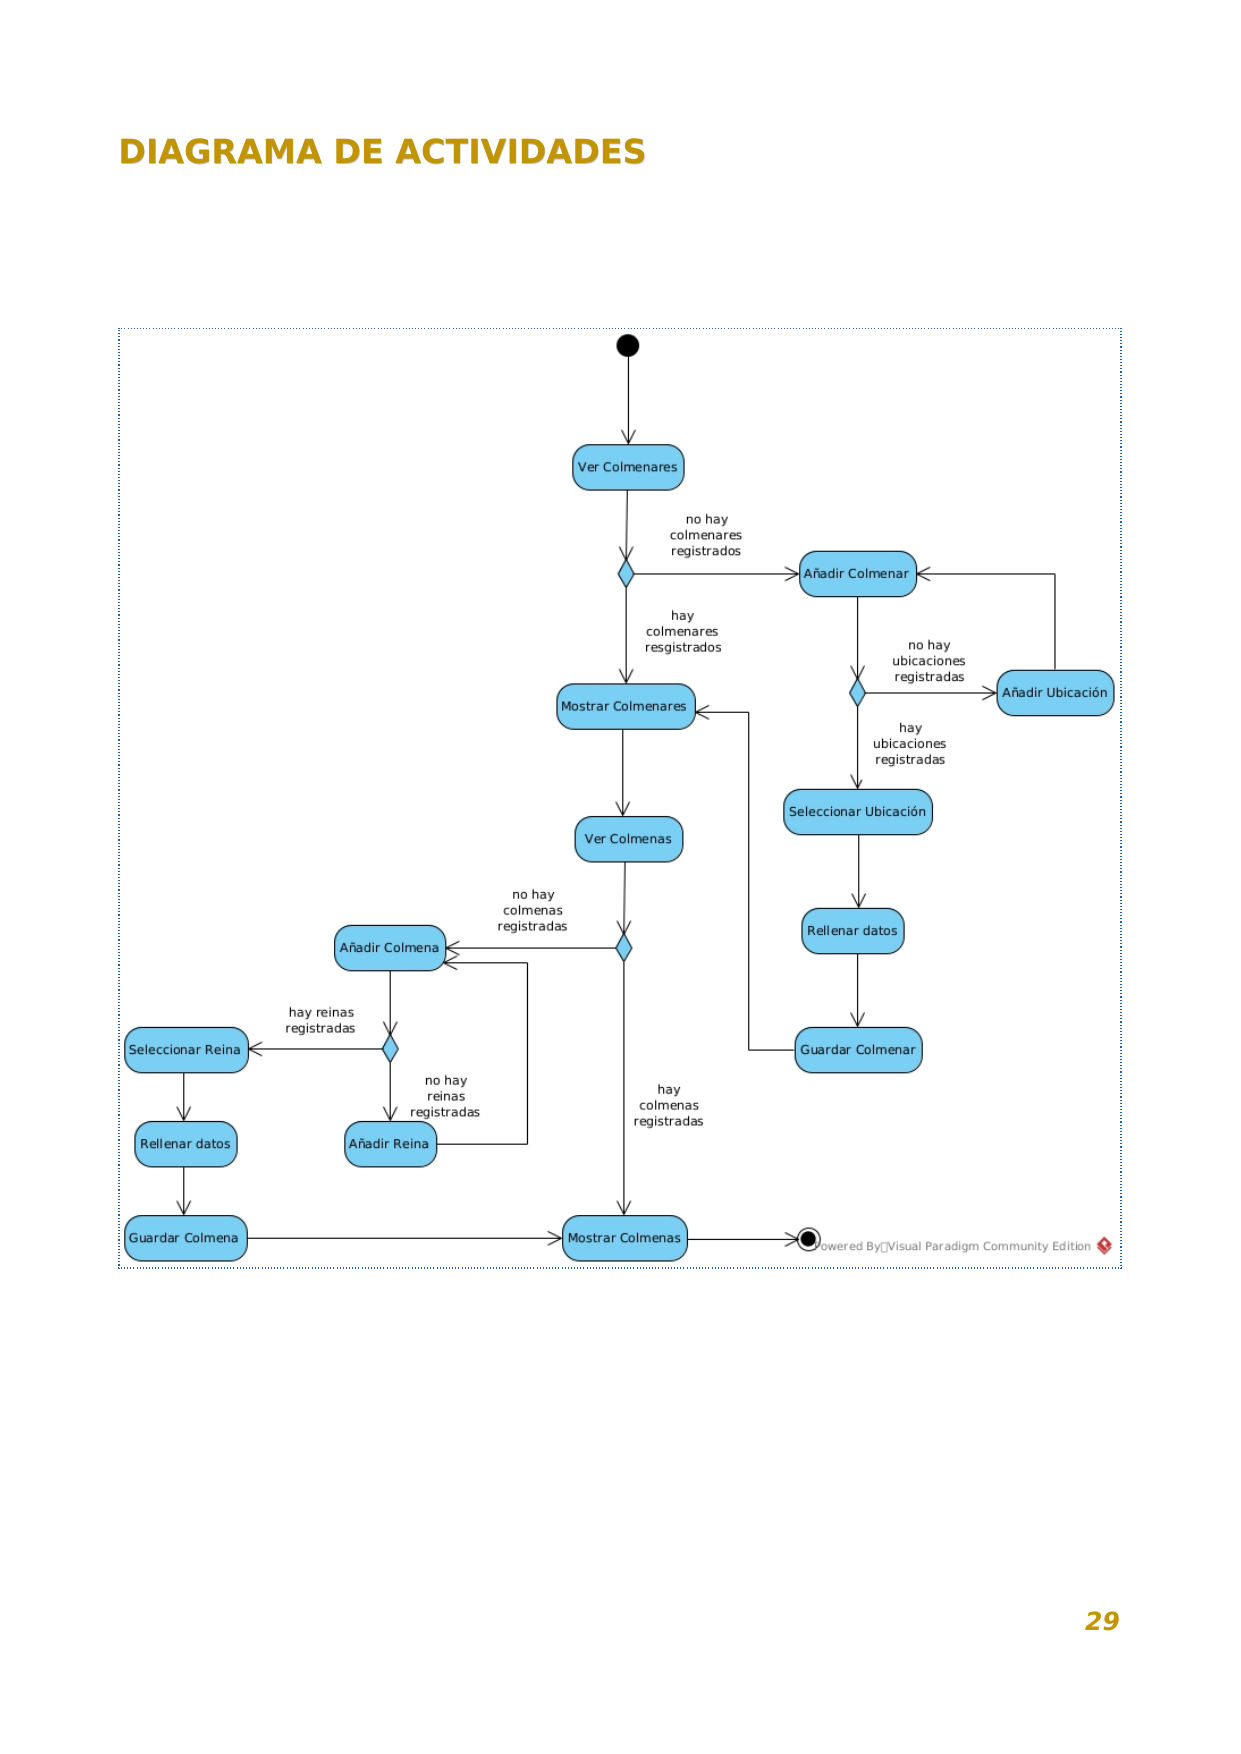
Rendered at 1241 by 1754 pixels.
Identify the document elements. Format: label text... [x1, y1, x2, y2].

subtitle Diagrama de actividades [118, 133, 1122, 172]
picture [122, 332, 1118, 1265]
